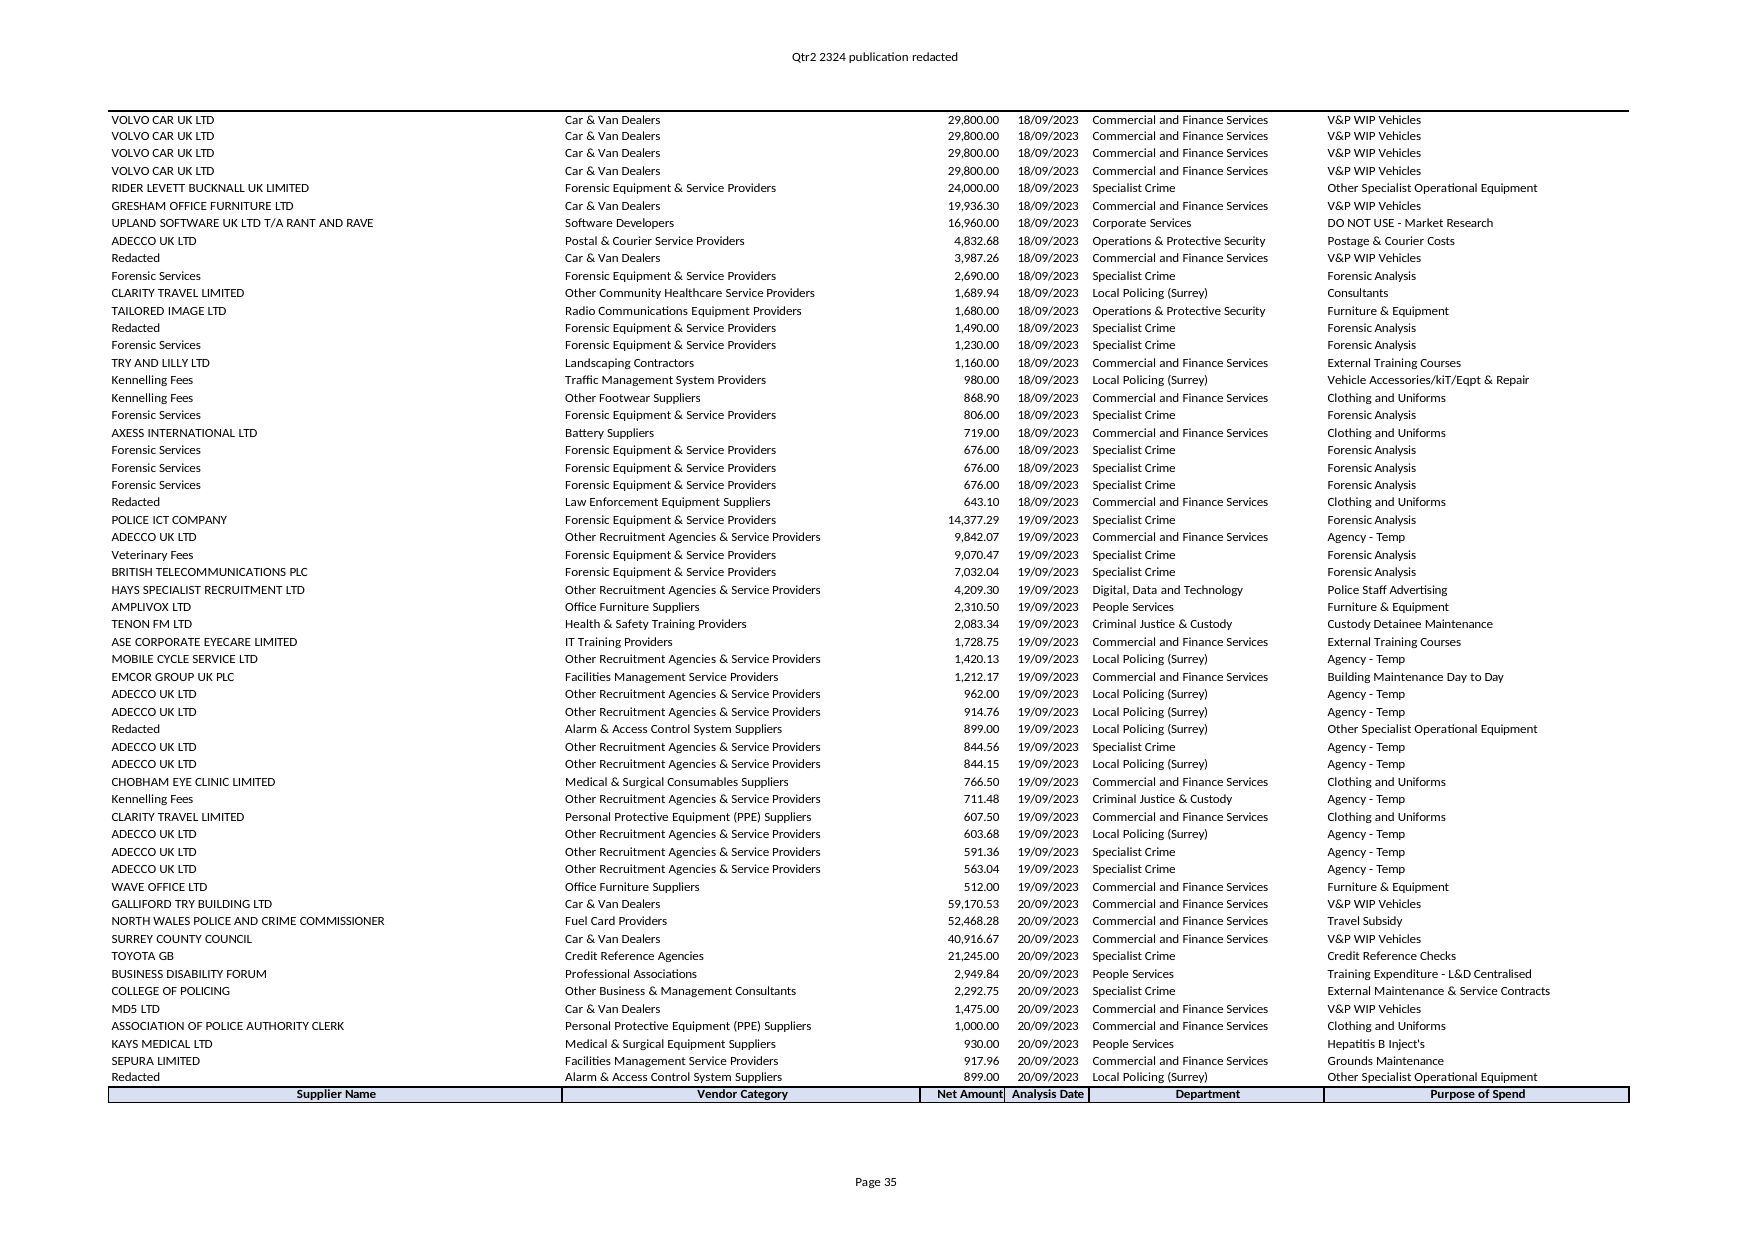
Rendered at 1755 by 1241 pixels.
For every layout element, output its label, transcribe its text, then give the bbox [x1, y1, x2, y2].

table_cell 1,680.00 [920, 303, 1004, 320]
table_cell Forensic Services [108, 407, 562, 425]
table_cell 18/09/2023 [1004, 407, 1089, 425]
table_cell Police Staff Advertising [1324, 582, 1629, 599]
table_cell Other Community Healthcare Service Providers [562, 285, 920, 303]
table_cell Forensic Analysis [1324, 320, 1629, 337]
table_cell 20/09/2023 [1004, 984, 1089, 1001]
table_cell Furniture & Equipment [1324, 879, 1629, 896]
table_cell Car & Van Dealers [562, 128, 920, 146]
table_cell 19/09/2023 [1004, 774, 1089, 791]
table_cell Other Recruitment Agencies & Service Providers [562, 861, 920, 879]
table_cell V&P WIP Vehicles [1324, 931, 1629, 948]
table_cell People Services [1089, 599, 1324, 617]
table_cell Other Footwear Suppliers [562, 390, 920, 407]
table_cell POLICE ICT COMPANY [108, 512, 562, 529]
table_cell ADECCO UK LTD [108, 704, 562, 721]
table_cell VOLVO CAR UK LTD [108, 146, 562, 163]
table_cell 18/09/2023 [1004, 390, 1089, 407]
table_cell 29,800.00 [920, 146, 1004, 163]
table_cell 19/09/2023 [1004, 704, 1089, 721]
table_cell Commercial and Finance Services [1089, 634, 1324, 652]
table_cell Forensic Analysis [1324, 460, 1629, 477]
table_cell Commercial and Finance Services [1089, 914, 1324, 931]
table_cell Furniture & Equipment [1324, 599, 1629, 617]
table_cell 18/09/2023 [1004, 198, 1089, 215]
table_cell Commercial and Finance Services [1089, 669, 1324, 687]
table_cell Other Recruitment Agencies & Service Providers [562, 687, 920, 704]
table_cell IT Training Providers [562, 634, 920, 652]
table_cell Custody Detainee Maintenance [1324, 617, 1629, 634]
table_cell 1,212.17 [920, 669, 1004, 687]
table_cell 603.68 [920, 826, 1004, 844]
table_cell Commercial and Finance Services [1089, 390, 1324, 407]
table_cell Operations & Protective Security [1089, 233, 1324, 250]
table_cell EMCOR GROUP UK PLC [108, 669, 562, 687]
table_cell 4,209.30 [920, 582, 1004, 599]
table_cell ADECCO UK LTD [108, 233, 562, 250]
table_cell Forensic Analysis [1324, 477, 1629, 494]
table_cell 20/09/2023 [1004, 1018, 1089, 1036]
table_cell Traffic Management System Providers [562, 372, 920, 390]
table_cell TENON FM LTD [108, 617, 562, 634]
table_cell V&P WIP Vehicles [1324, 128, 1629, 146]
table_cell 711.48 [920, 791, 1004, 809]
table_cell 18/09/2023 [1004, 112, 1089, 128]
table_cell ASE CORPORATE EYECARE LIMITED [108, 634, 562, 652]
table_cell Commercial and Finance Services [1089, 896, 1324, 913]
table_cell Specialist Crime [1089, 739, 1324, 756]
table_cell 1,490.00 [920, 320, 1004, 337]
table_cell Car & Van Dealers [562, 1001, 920, 1018]
table_cell 676.00 [920, 442, 1004, 460]
table_cell V&P WIP Vehicles [1324, 1001, 1629, 1018]
table_cell Building Maintenance Day to Day [1324, 669, 1629, 687]
table_cell Personal Protective Equipment (PPE) Suppliers [562, 1018, 920, 1036]
table_cell 930.00 [920, 1036, 1004, 1053]
table_cell Training Expenditure - L&D Centralised [1324, 966, 1629, 983]
table_cell V&P WIP Vehicles [1324, 112, 1629, 128]
table_cell 676.00 [920, 477, 1004, 494]
table_cell Agency - Temp [1324, 861, 1629, 879]
table_cell Specialist Crime [1089, 442, 1324, 460]
table_cell Clothing and Uniforms [1324, 495, 1629, 512]
table_cell Commercial and Finance Services [1089, 355, 1324, 372]
table_cell 3,987.26 [920, 250, 1004, 268]
table_cell Office Furniture Suppliers [562, 599, 920, 617]
table_header Purpose of Spend [1325, 1088, 1628, 1102]
table_cell Redacted [108, 320, 562, 337]
table_cell Commercial and Finance Services [1089, 163, 1324, 181]
table_cell People Services [1089, 966, 1324, 983]
table_cell Clothing and Uniforms [1324, 425, 1629, 442]
table_cell ADECCO UK LTD [108, 687, 562, 704]
table_header Analysis Date [1005, 1088, 1088, 1102]
table_cell Forensic Equipment & Service Providers [562, 512, 920, 529]
table_cell Forensic Equipment & Service Providers [562, 564, 920, 582]
table_header Vendor Category [563, 1088, 919, 1102]
table_header Supplier Name [109, 1088, 561, 1102]
table_cell People Services [1089, 1036, 1324, 1053]
table_cell 29,800.00 [920, 163, 1004, 181]
table_cell 20/09/2023 [1004, 931, 1089, 948]
table_cell Specialist Crime [1089, 949, 1324, 966]
table_cell Postage & Courier Costs [1324, 233, 1629, 250]
table_cell Criminal Justice & Custody [1089, 791, 1324, 809]
table_cell Specialist Crime [1089, 320, 1324, 337]
table_cell 899.00 [920, 721, 1004, 739]
table_header Net Amount [921, 1088, 1004, 1102]
table_cell Postal & Courier Service Providers [562, 233, 920, 250]
table_cell 20/09/2023 [1004, 1036, 1089, 1053]
table_cell Forensic Equipment & Service Providers [562, 442, 920, 460]
table_cell 59,170.53 [920, 896, 1004, 913]
table_cell Car & Van Dealers [562, 163, 920, 181]
table_cell Car & Van Dealers [562, 146, 920, 163]
table_cell Agency - Temp [1324, 756, 1629, 774]
table_cell Forensic Equipment & Service Providers [562, 477, 920, 494]
table_cell 19/09/2023 [1004, 529, 1089, 547]
table_cell 24,000.00 [920, 181, 1004, 198]
table_cell Forensic Services [108, 338, 562, 355]
table_cell 18/09/2023 [1004, 268, 1089, 285]
table_cell AMPLIVOX LTD [108, 599, 562, 617]
table_cell Car & Van Dealers [562, 250, 920, 268]
table_cell 14,377.29 [920, 512, 1004, 529]
table_cell TAILORED IMAGE LTD [108, 303, 562, 320]
table_cell 19/09/2023 [1004, 721, 1089, 739]
table_cell Forensic Analysis [1324, 268, 1629, 285]
table_cell Local Policing (Surrey) [1089, 687, 1324, 704]
table_cell 2,292.75 [920, 984, 1004, 1001]
table_cell Specialist Crime [1089, 512, 1324, 529]
table_cell Forensic Analysis [1324, 338, 1629, 355]
table_cell Alarm & Access Control System Suppliers [562, 1071, 920, 1086]
table_cell Specialist Crime [1089, 181, 1324, 198]
table_cell SEPURA LIMITED [108, 1053, 562, 1071]
table_cell Local Policing (Surrey) [1089, 372, 1324, 390]
table_cell V&P WIP Vehicles [1324, 198, 1629, 215]
table_cell 19/09/2023 [1004, 652, 1089, 669]
table_cell AXESS INTERNATIONAL LTD [108, 425, 562, 442]
table_cell Forensic Services [108, 460, 562, 477]
table_cell 2,690.00 [920, 268, 1004, 285]
table_cell Commercial and Finance Services [1089, 146, 1324, 163]
table_cell Other Recruitment Agencies & Service Providers [562, 529, 920, 547]
table_cell 1,230.00 [920, 338, 1004, 355]
table_cell 18/09/2023 [1004, 303, 1089, 320]
table_cell Kennelling Fees [108, 791, 562, 809]
table_cell 18/09/2023 [1004, 338, 1089, 355]
table_cell Specialist Crime [1089, 268, 1324, 285]
table_cell 18/09/2023 [1004, 442, 1089, 460]
table_cell Forensic Equipment & Service Providers [562, 181, 920, 198]
table_cell Car & Van Dealers [562, 198, 920, 215]
table_cell 19/09/2023 [1004, 861, 1089, 879]
table_cell 607.50 [920, 809, 1004, 826]
table_cell 19/09/2023 [1004, 599, 1089, 617]
table_cell Forensic Analysis [1324, 442, 1629, 460]
table_cell Local Policing (Surrey) [1089, 1071, 1324, 1086]
table_cell 18/09/2023 [1004, 128, 1089, 146]
table_cell 19/09/2023 [1004, 617, 1089, 634]
table_cell Other Business & Management Consultants [562, 984, 920, 1001]
table_cell Forensic Services [108, 268, 562, 285]
table_cell 19/09/2023 [1004, 756, 1089, 774]
table_cell NORTH WALES POLICE AND CRIME COMMISSIONER [108, 914, 562, 931]
table_cell Office Furniture Suppliers [562, 879, 920, 896]
table_cell 19/09/2023 [1004, 791, 1089, 809]
table_cell 917.96 [920, 1053, 1004, 1071]
table_cell 19/09/2023 [1004, 739, 1089, 756]
table_cell 18/09/2023 [1004, 233, 1089, 250]
table_cell Other Recruitment Agencies & Service Providers [562, 582, 920, 599]
table_cell Specialist Crime [1089, 338, 1324, 355]
table_cell Other Recruitment Agencies & Service Providers [562, 844, 920, 861]
table_cell Corporate Services [1089, 215, 1324, 233]
table_cell 19/09/2023 [1004, 582, 1089, 599]
table_cell KAYS MEDICAL LTD [108, 1036, 562, 1053]
table_cell Agency - Temp [1324, 687, 1629, 704]
table_cell 1,420.13 [920, 652, 1004, 669]
table_cell Commercial and Finance Services [1089, 879, 1324, 896]
table_cell 18/09/2023 [1004, 355, 1089, 372]
table_cell BUSINESS DISABILITY FORUM [108, 966, 562, 983]
table_cell Forensic Analysis [1324, 407, 1629, 425]
table_cell 9,070.47 [920, 547, 1004, 564]
table_cell 563.04 [920, 861, 1004, 879]
table_cell Kennelling Fees [108, 390, 562, 407]
table_cell 20/09/2023 [1004, 896, 1089, 913]
table_cell Forensic Analysis [1324, 512, 1629, 529]
table_cell 19/09/2023 [1004, 547, 1089, 564]
table_cell Specialist Crime [1089, 984, 1324, 1001]
table_cell Forensic Equipment & Service Providers [562, 460, 920, 477]
table_cell 20/09/2023 [1004, 1053, 1089, 1071]
table_cell V&P WIP Vehicles [1324, 163, 1629, 181]
table_cell Forensic Analysis [1324, 564, 1629, 582]
table_cell Commercial and Finance Services [1089, 1001, 1324, 1018]
table_cell 9,842.07 [920, 529, 1004, 547]
table_cell Medical & Surgical Consumables Suppliers [562, 774, 920, 791]
table_cell V&P WIP Vehicles [1324, 250, 1629, 268]
table_cell Radio Communications Equipment Providers [562, 303, 920, 320]
table_cell 19/09/2023 [1004, 844, 1089, 861]
table_cell MOBILE CYCLE SERVICE LTD [108, 652, 562, 669]
table_cell 844.15 [920, 756, 1004, 774]
table_cell 19/09/2023 [1004, 512, 1089, 529]
table_cell V&P WIP Vehicles [1324, 146, 1629, 163]
table_cell Commercial and Finance Services [1089, 931, 1324, 948]
table_cell 719.00 [920, 425, 1004, 442]
table_cell SURREY COUNTY COUNCIL [108, 931, 562, 948]
table_cell External Training Courses [1324, 355, 1629, 372]
table_cell ADECCO UK LTD [108, 739, 562, 756]
table_cell 18/09/2023 [1004, 460, 1089, 477]
table_cell VOLVO CAR UK LTD [108, 163, 562, 181]
table_cell Agency - Temp [1324, 529, 1629, 547]
table_cell Clothing and Uniforms [1324, 1018, 1629, 1036]
table_cell Landscaping Contractors [562, 355, 920, 372]
table_cell Other Recruitment Agencies & Service Providers [562, 652, 920, 669]
table_cell 18/09/2023 [1004, 477, 1089, 494]
table_cell Other Specialist Operational Equipment [1324, 1071, 1629, 1086]
table_cell 18/09/2023 [1004, 495, 1089, 512]
table_cell Specialist Crime [1089, 407, 1324, 425]
table_cell Digital, Data and Technology [1089, 582, 1324, 599]
table_cell Commercial and Finance Services [1089, 128, 1324, 146]
table_cell 52,468.28 [920, 914, 1004, 931]
table_cell 19/09/2023 [1004, 634, 1089, 652]
table_cell Commercial and Finance Services [1089, 495, 1324, 512]
table_cell Grounds Maintenance [1324, 1053, 1629, 1071]
table_cell GALLIFORD TRY BUILDING LTD [108, 896, 562, 913]
table_cell Specialist Crime [1089, 564, 1324, 582]
table_cell Agency - Temp [1324, 826, 1629, 844]
table_cell Redacted [108, 721, 562, 739]
table_cell 29,800.00 [920, 128, 1004, 146]
table_cell GRESHAM OFFICE FURNITURE LTD [108, 198, 562, 215]
table_cell Forensic Services [108, 442, 562, 460]
table_cell Agency - Temp [1324, 739, 1629, 756]
table_cell 19/09/2023 [1004, 879, 1089, 896]
table_cell 21,245.00 [920, 949, 1004, 966]
table_cell 806.00 [920, 407, 1004, 425]
table_cell Specialist Crime [1089, 460, 1324, 477]
table_cell Other Specialist Operational Equipment [1324, 181, 1629, 198]
table_cell External Maintenance & Service Contracts [1324, 984, 1629, 1001]
table_cell Operations & Protective Security [1089, 303, 1324, 320]
table_cell 868.90 [920, 390, 1004, 407]
table_cell Forensic Analysis [1324, 547, 1629, 564]
table_cell 962.00 [920, 687, 1004, 704]
table_cell 844.56 [920, 739, 1004, 756]
table_cell CHOBHAM EYE CLINIC LIMITED [108, 774, 562, 791]
table_cell Commercial and Finance Services [1089, 250, 1324, 268]
table_cell 18/09/2023 [1004, 163, 1089, 181]
table_cell 1,160.00 [920, 355, 1004, 372]
table_cell CLARITY TRAVEL LIMITED [108, 285, 562, 303]
table_cell Medical & Surgical Equipment Suppliers [562, 1036, 920, 1053]
table_cell TRY AND LILLY LTD [108, 355, 562, 372]
table_cell Car & Van Dealers [562, 931, 920, 948]
table_cell Forensic Equipment & Service Providers [562, 338, 920, 355]
table_cell 643.10 [920, 495, 1004, 512]
table_cell 2,310.50 [920, 599, 1004, 617]
table_cell Redacted [108, 495, 562, 512]
table_cell Travel Subsidy [1324, 914, 1629, 931]
table_cell Commercial and Finance Services [1089, 1018, 1324, 1036]
table_cell 899.00 [920, 1071, 1004, 1086]
table_cell Other Specialist Operational Equipment [1324, 721, 1629, 739]
table_cell Furniture & Equipment [1324, 303, 1629, 320]
table_cell Commercial and Finance Services [1089, 529, 1324, 547]
table_cell Agency - Temp [1324, 844, 1629, 861]
table_cell Other Recruitment Agencies & Service Providers [562, 826, 920, 844]
table_cell CLARITY TRAVEL LIMITED [108, 809, 562, 826]
table_cell 18/09/2023 [1004, 146, 1089, 163]
table_cell Battery Suppliers [562, 425, 920, 442]
table_cell Clothing and Uniforms [1324, 809, 1629, 826]
table_cell 1,000.00 [920, 1018, 1004, 1036]
table_cell Local Policing (Surrey) [1089, 826, 1324, 844]
table_cell Clothing and Uniforms [1324, 390, 1629, 407]
table_cell ADECCO UK LTD [108, 756, 562, 774]
table_cell 20/09/2023 [1004, 966, 1089, 983]
table_cell 914.76 [920, 704, 1004, 721]
table_cell Other Recruitment Agencies & Service Providers [562, 739, 920, 756]
table_cell 1,475.00 [920, 1001, 1004, 1018]
table_cell Professional Associations [562, 966, 920, 983]
table_cell Commercial and Finance Services [1089, 774, 1324, 791]
table_cell Commercial and Finance Services [1089, 1053, 1324, 1071]
table_cell Law Enforcement Equipment Suppliers [562, 495, 920, 512]
table_cell Commercial and Finance Services [1089, 112, 1324, 128]
table_cell 591.36 [920, 844, 1004, 861]
table_header Department [1090, 1088, 1323, 1102]
table_cell Commercial and Finance Services [1089, 425, 1324, 442]
table_cell ADECCO UK LTD [108, 861, 562, 879]
table_cell Alarm & Access Control System Suppliers [562, 721, 920, 739]
table_cell Commercial and Finance Services [1089, 809, 1324, 826]
table_cell TOYOTA GB [108, 949, 562, 966]
table_cell Veterinary Fees [108, 547, 562, 564]
table_cell 20/09/2023 [1004, 914, 1089, 931]
table_cell 20/09/2023 [1004, 949, 1089, 966]
table_cell 18/09/2023 [1004, 285, 1089, 303]
table_cell Forensic Equipment & Service Providers [562, 547, 920, 564]
table_cell 1,689.94 [920, 285, 1004, 303]
table_cell 40,916.67 [920, 931, 1004, 948]
table_cell Software Developers [562, 215, 920, 233]
table_cell Clothing and Uniforms [1324, 774, 1629, 791]
table_cell Commercial and Finance Services [1089, 198, 1324, 215]
table_cell 20/09/2023 [1004, 1071, 1089, 1086]
table_cell UPLAND SOFTWARE UK LTD T/A RANT AND RAVE [108, 215, 562, 233]
table_cell Agency - Temp [1324, 704, 1629, 721]
table_cell ADECCO UK LTD [108, 529, 562, 547]
table_cell Criminal Justice & Custody [1089, 617, 1324, 634]
table_cell Other Recruitment Agencies & Service Providers [562, 791, 920, 809]
table_cell ADECCO UK LTD [108, 826, 562, 844]
table_cell 18/09/2023 [1004, 320, 1089, 337]
table_cell Local Policing (Surrey) [1089, 652, 1324, 669]
table_cell Facilities Management Service Providers [562, 1053, 920, 1071]
table_cell 980.00 [920, 372, 1004, 390]
table_cell Specialist Crime [1089, 477, 1324, 494]
table_cell Redacted [108, 1071, 562, 1086]
table_cell External Training Courses [1324, 634, 1629, 652]
table_cell Vehicle Accessories/kiT/Eqpt & Repair [1324, 372, 1629, 390]
table_cell 19/09/2023 [1004, 809, 1089, 826]
table_cell Health & Safety Training Providers [562, 617, 920, 634]
table_cell 4,832.68 [920, 233, 1004, 250]
table_cell Forensic Equipment & Service Providers [562, 320, 920, 337]
table_cell WAVE OFFICE LTD [108, 879, 562, 896]
table_cell Local Policing (Surrey) [1089, 285, 1324, 303]
table_cell 18/09/2023 [1004, 372, 1089, 390]
table_cell 2,083.34 [920, 617, 1004, 634]
table_cell 19/09/2023 [1004, 687, 1089, 704]
table_cell ADECCO UK LTD [108, 844, 562, 861]
table_cell ASSOCIATION OF POLICE AUTHORITY CLERK [108, 1018, 562, 1036]
table_cell Redacted [108, 250, 562, 268]
table_cell Kennelling Fees [108, 372, 562, 390]
table_cell Agency - Temp [1324, 652, 1629, 669]
table_cell Agency - Temp [1324, 791, 1629, 809]
table_cell 19,936.30 [920, 198, 1004, 215]
table_cell 2,949.84 [920, 966, 1004, 983]
table_cell Forensic Services [108, 477, 562, 494]
table_cell Other Recruitment Agencies & Service Providers [562, 756, 920, 774]
table_cell Forensic Equipment & Service Providers [562, 407, 920, 425]
table_cell 19/09/2023 [1004, 564, 1089, 582]
table_cell 19/09/2023 [1004, 826, 1089, 844]
table_cell 766.50 [920, 774, 1004, 791]
table_cell Local Policing (Surrey) [1089, 721, 1324, 739]
table_cell VOLVO CAR UK LTD [108, 128, 562, 146]
table_cell 18/09/2023 [1004, 215, 1089, 233]
table_cell DO NOT USE - Market Research [1324, 215, 1629, 233]
table_cell 18/09/2023 [1004, 425, 1089, 442]
table_cell Local Policing (Surrey) [1089, 704, 1324, 721]
table_cell VOLVO CAR UK LTD [108, 112, 562, 128]
table_cell V&P WIP Vehicles [1324, 896, 1629, 913]
table_cell MD5 LTD [108, 1001, 562, 1018]
table_cell Specialist Crime [1089, 861, 1324, 879]
table_cell Credit Reference Checks [1324, 949, 1629, 966]
table_cell Hepatitis B Inject's [1324, 1036, 1629, 1053]
table_cell 18/09/2023 [1004, 250, 1089, 268]
table_cell 512.00 [920, 879, 1004, 896]
table_cell Credit Reference Agencies [562, 949, 920, 966]
table_cell Fuel Card Providers [562, 914, 920, 931]
table_cell Car & Van Dealers [562, 112, 920, 128]
table_cell Personal Protective Equipment (PPE) Suppliers [562, 809, 920, 826]
table_cell 1,728.75 [920, 634, 1004, 652]
table_cell Local Policing (Surrey) [1089, 756, 1324, 774]
table_cell 20/09/2023 [1004, 1001, 1089, 1018]
table_cell Specialist Crime [1089, 547, 1324, 564]
table_cell 676.00 [920, 460, 1004, 477]
table_cell HAYS SPECIALIST RECRUITMENT LTD [108, 582, 562, 599]
table_cell Car & Van Dealers [562, 896, 920, 913]
table_cell Specialist Crime [1089, 844, 1324, 861]
table_cell 29,800.00 [920, 112, 1004, 128]
table_cell BRITISH TELECOMMUNICATIONS PLC [108, 564, 562, 582]
table_cell COLLEGE OF POLICING [108, 984, 562, 1001]
table_cell RIDER LEVETT BUCKNALL UK LIMITED [108, 181, 562, 198]
table_cell Other Recruitment Agencies & Service Providers [562, 704, 920, 721]
table_cell Consultants [1324, 285, 1629, 303]
table_cell 7,032.04 [920, 564, 1004, 582]
table_cell 18/09/2023 [1004, 181, 1089, 198]
table_cell 16,960.00 [920, 215, 1004, 233]
table_cell Facilities Management Service Providers [562, 669, 920, 687]
table_cell Forensic Equipment & Service Providers [562, 268, 920, 285]
table_cell 19/09/2023 [1004, 669, 1089, 687]
